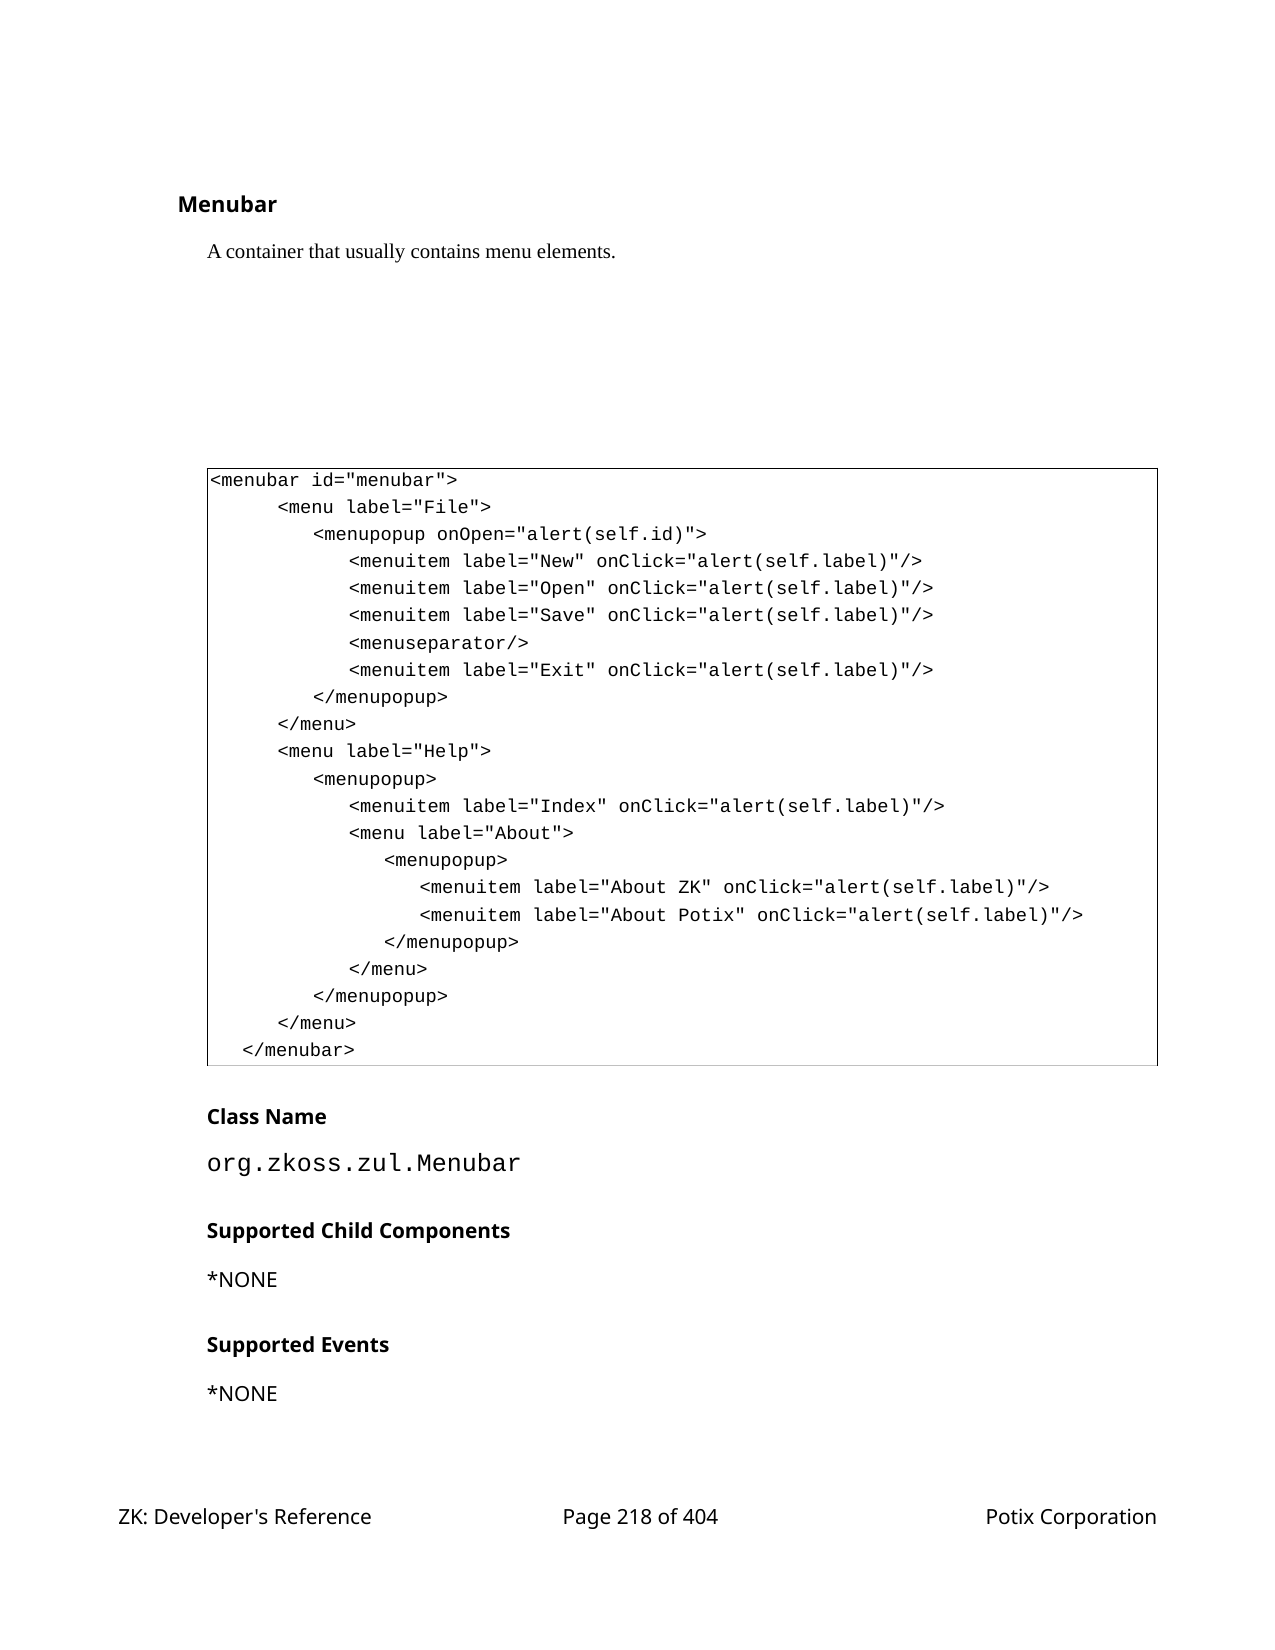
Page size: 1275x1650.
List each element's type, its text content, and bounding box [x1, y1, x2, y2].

text <menu label="File"> [208, 494, 1157, 519]
text <menubar id="menubar"> [208, 469, 1157, 492]
subtitle Class Name [207, 1102, 1157, 1131]
text </menupopup> [208, 929, 1157, 954]
text <menuitem label="Open" onClick="alert(self.label)"/> [208, 576, 1157, 600]
subtitle Menubar [177, 189, 1157, 219]
text <menuitem label="About ZK" onClick="alert(self.label)"/> [208, 875, 1157, 899]
text <menupopup> [208, 766, 1157, 791]
text <menu label="About"> [208, 821, 1157, 845]
text <menupopup onOpen="alert(self.id)"> [208, 522, 1157, 546]
text <menuitem label="About Potix" onClick="alert(self.label)"/> [208, 902, 1157, 927]
text </menu> [208, 957, 1157, 981]
text </menu> [208, 712, 1157, 736]
text <menuitem label="Index" onClick="alert(self.label)"/> [208, 794, 1157, 818]
text <menuseparator/> [208, 631, 1157, 655]
text </menubar> [208, 1038, 1157, 1065]
text <menupopup> [208, 848, 1157, 872]
text *NONE [207, 1379, 1157, 1407]
text </menupopup> [208, 984, 1157, 1008]
text <menu label="Help"> [208, 739, 1157, 763]
text *NONE [207, 1265, 1157, 1293]
text <menuitem label="Save" onClick="alert(self.label)"/> [208, 603, 1157, 628]
text </menupopup> [208, 685, 1157, 709]
text <menuitem label="Exit" onClick="alert(self.label)"/> [208, 658, 1157, 682]
text A container that usually contains menu elements. [207, 239, 1157, 264]
text <menuitem label="New" onClick="alert(self.label)"/> [208, 549, 1157, 573]
text org.zkoss.zul.Menubar [207, 1151, 1157, 1179]
text </menu> [208, 1011, 1157, 1035]
subtitle Supported Child Components [207, 1216, 1157, 1244]
subtitle Supported Events [207, 1330, 1157, 1358]
